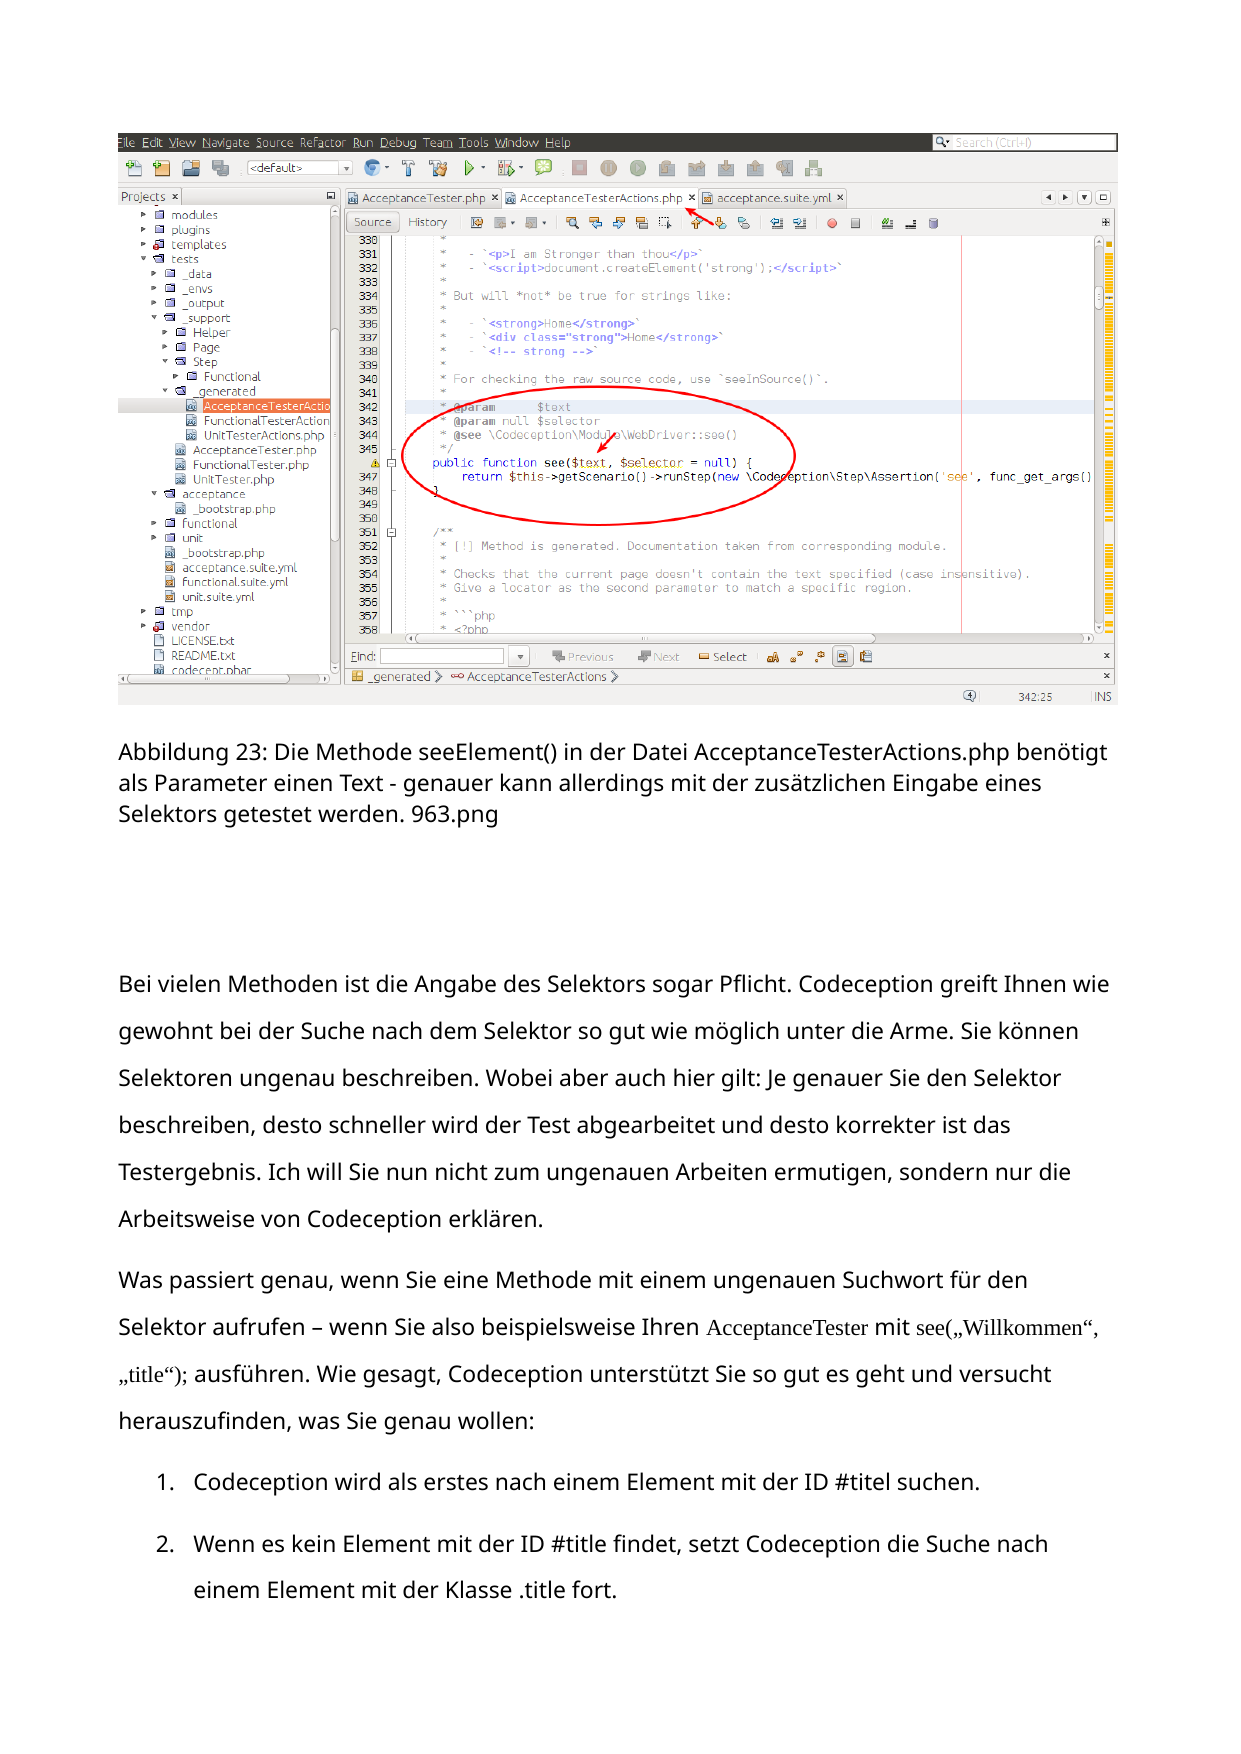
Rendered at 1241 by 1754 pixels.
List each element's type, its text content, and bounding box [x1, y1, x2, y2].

list Codeception wird als erstes nach einem Element mit der ID #titel suchen. [156, 1466, 1122, 1497]
text Was passiert genau, wenn Sie eine Methode mit einem ungenauen Suchwort für den Selektor aufrufen – wenn Sie also beispielsweise Ihren AcceptanceTester mit see(„Willkommen“, „title“); ausführen. Wie gesagt, Codeception unterstützt Sie so gut es geht und versucht herauszufinden, was Sie genau wollen: [118, 1264, 1122, 1436]
list Wenn es kein Element mit der ID #title findet, setzt Codeception die Suche nach einem Element mit der Klasse .title fort. [156, 1528, 1122, 1606]
picture [118, 130, 1123, 705]
text Bei vielen Methoden ist die Angabe des Selektors sogar Pflicht. Codeception greift Ihnen wie gewohnt bei der Suche nach dem Selektor so gut wie möglich unter die Arme. Sie können Selektoren ungenau beschreiben. Wobei aber auch hier gilt: Je genauer Sie den Selektor beschreiben, desto schneller wird der Test abgearbeitet und desto korrekter ist das Testergebnis. Ich will Sie nun nicht zum ungenauen Arbeiten ermutigen, sondern nur die Arbeitsweise von Codeception erklären. [118, 968, 1122, 1234]
text Abbildung 23: Die Methode seeElement() in der Datei AcceptanceTesterActions.php benötigt als Parameter einen Text - genauer kann allerdings mit der zusätzlichen Eingabe eines Selektors getestet werden. 963.png [118, 705, 1122, 830]
